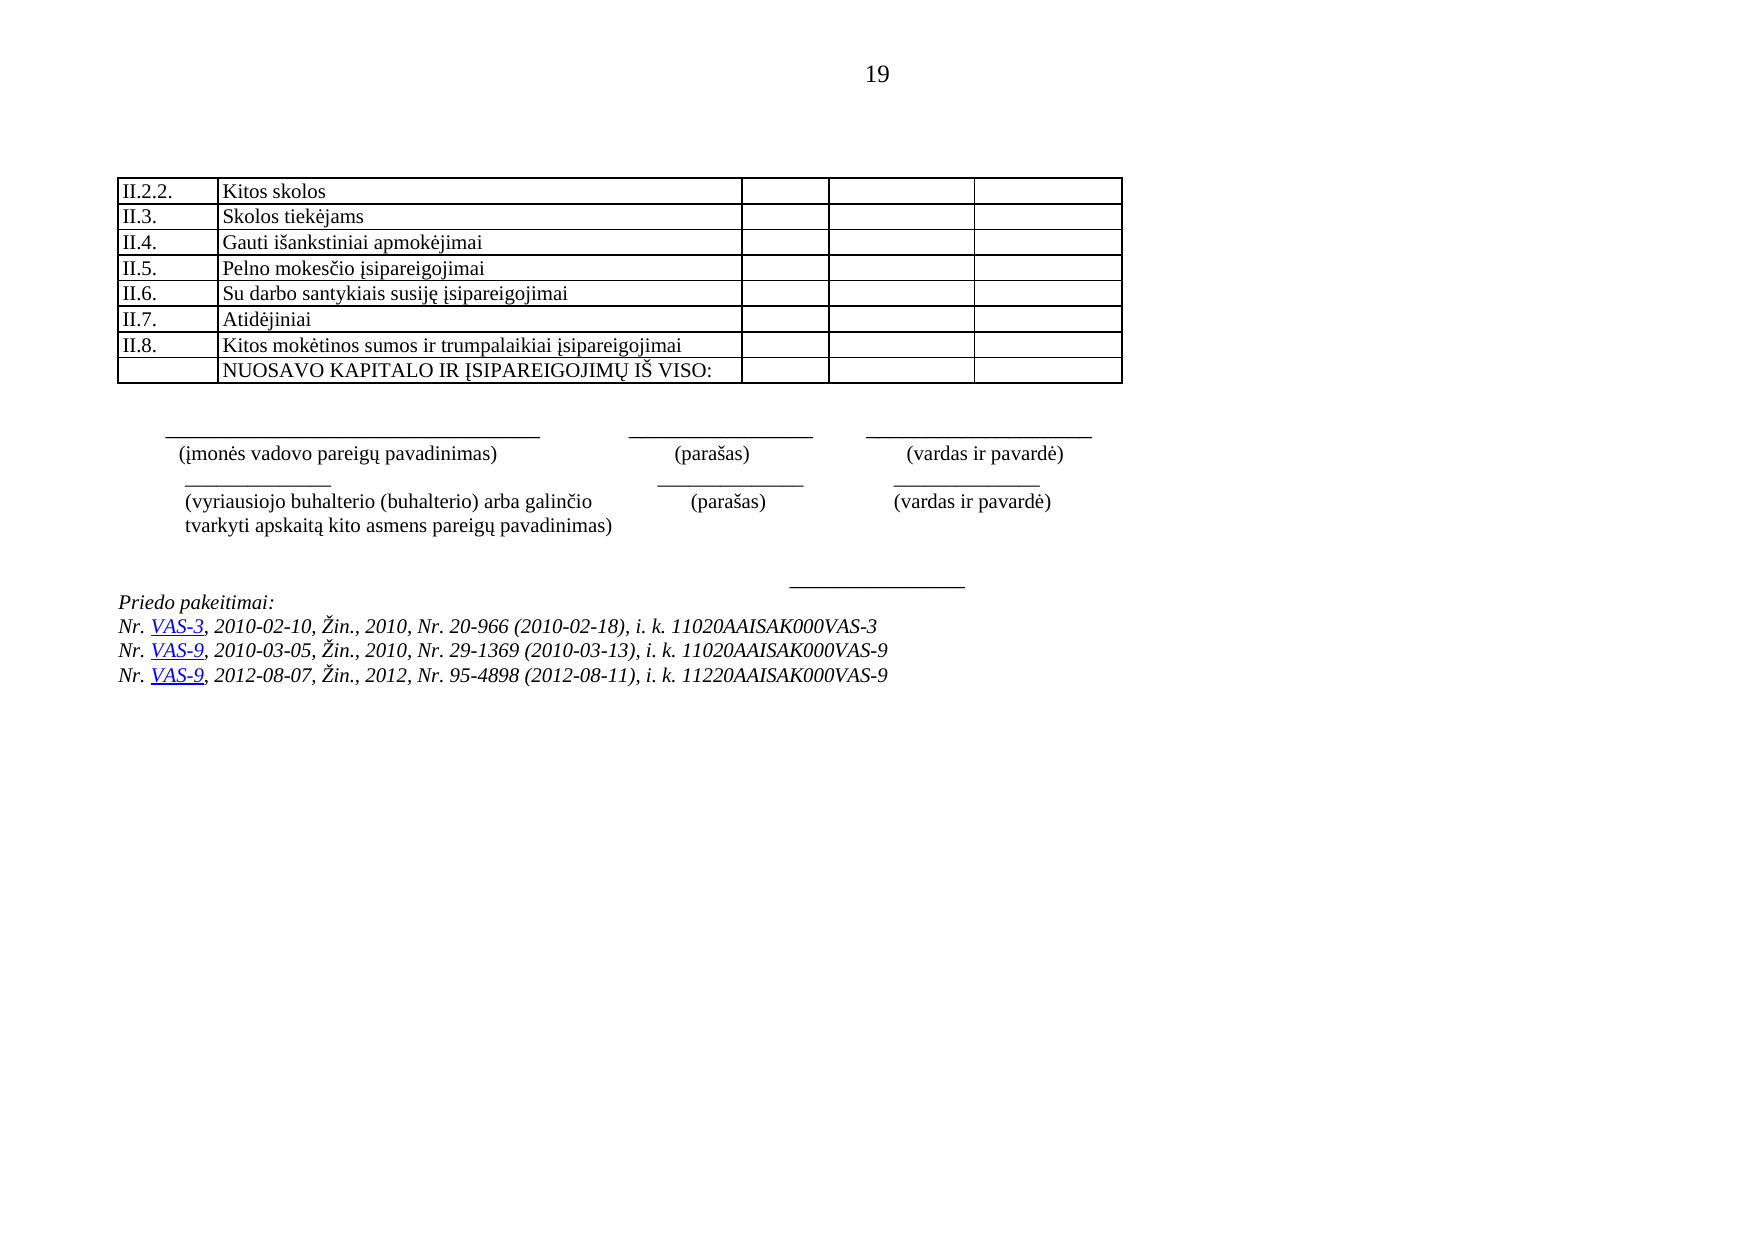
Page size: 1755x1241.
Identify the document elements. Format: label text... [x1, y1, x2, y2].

table_cell [830, 205, 974, 228]
text Nr. VAS-9, 2010-03-05, Žin., 2010, Nr. 29-1369 (2010-03-13), i. k. 11020AAISAK000VAS-9 [118, 638, 1636, 662]
table_cell [830, 333, 974, 357]
table_cell [743, 179, 828, 203]
table_cell [830, 307, 974, 331]
table_header ______________ (parašas) [646, 465, 882, 537]
table_header ______________ (vyriausiojo buhalterio (buhalterio) arba galinčio tvarkyti apskaitą kito asmens pareigų pavadinimas) [174, 465, 646, 537]
table_cell II.6. [119, 281, 217, 305]
table_cell Kitos skolos [219, 179, 741, 203]
table_cell [830, 281, 974, 305]
table_cell II.7. [119, 307, 217, 331]
table_cell Atidėjiniai [219, 307, 741, 331]
text Priedo pakeitimai: [118, 590, 1636, 614]
text Nr. VAS-3, 2010-02-10, Žin., 2010, Nr. 20-966 (2010-02-18), i. k. 11020AAISAK000VAS-3 [118, 614, 1636, 638]
table_cell Su darbo santykiais susiję įsipareigojimai [219, 281, 741, 305]
table_cell [743, 281, 828, 305]
table_cell [975, 333, 1121, 357]
table_cell II.2.2. [119, 179, 217, 203]
table_cell Skolos tiekėjams [219, 205, 741, 228]
table_cell [975, 205, 1121, 228]
table_cell [975, 230, 1121, 254]
table_cell Kitos mokėtinos sumos ir trumpalaikiai įsipareigojimai [219, 333, 741, 357]
table_cell [830, 230, 974, 254]
table_header ______________ (vardas ir pavardė) [883, 465, 1148, 537]
table_cell [975, 281, 1121, 305]
table_cell NUOSAVO KAPITALO IR ĮSIPAREIGOJIMŲ IŠ VISO: [219, 358, 741, 382]
table_cell II.4. [119, 230, 217, 254]
table_cell II.5. [119, 256, 217, 280]
table_cell II.3. [119, 205, 217, 228]
table_cell [743, 307, 828, 331]
table_cell [830, 256, 974, 280]
text Nr. VAS-9, 2012-08-07, Žin., 2012, Nr. 95-4898 (2012-08-11), i. k. 11220AAISAK000VAS-9 [118, 662, 1636, 687]
table_cell Gauti išankstiniai apmokėjimai [219, 230, 741, 254]
table_cell II.8. [119, 333, 217, 357]
table_cell [830, 358, 974, 382]
table_cell [830, 179, 974, 203]
table_cell [975, 256, 1121, 280]
table_cell [743, 205, 828, 228]
text (įmonės vadovo pareigų pavadinimas) (parašas) (vardas ir pavardė) [118, 441, 1636, 465]
table_cell [743, 256, 828, 280]
table_cell [975, 358, 1121, 382]
table_cell [743, 358, 828, 382]
text ______________ [118, 562, 1636, 590]
table_cell [743, 333, 828, 357]
table_cell Pelno mokesčio įsipareigojimai [219, 256, 741, 280]
table_cell [975, 307, 1121, 331]
table_cell [975, 179, 1121, 203]
table_cell [743, 230, 828, 254]
table_cell [119, 358, 217, 382]
